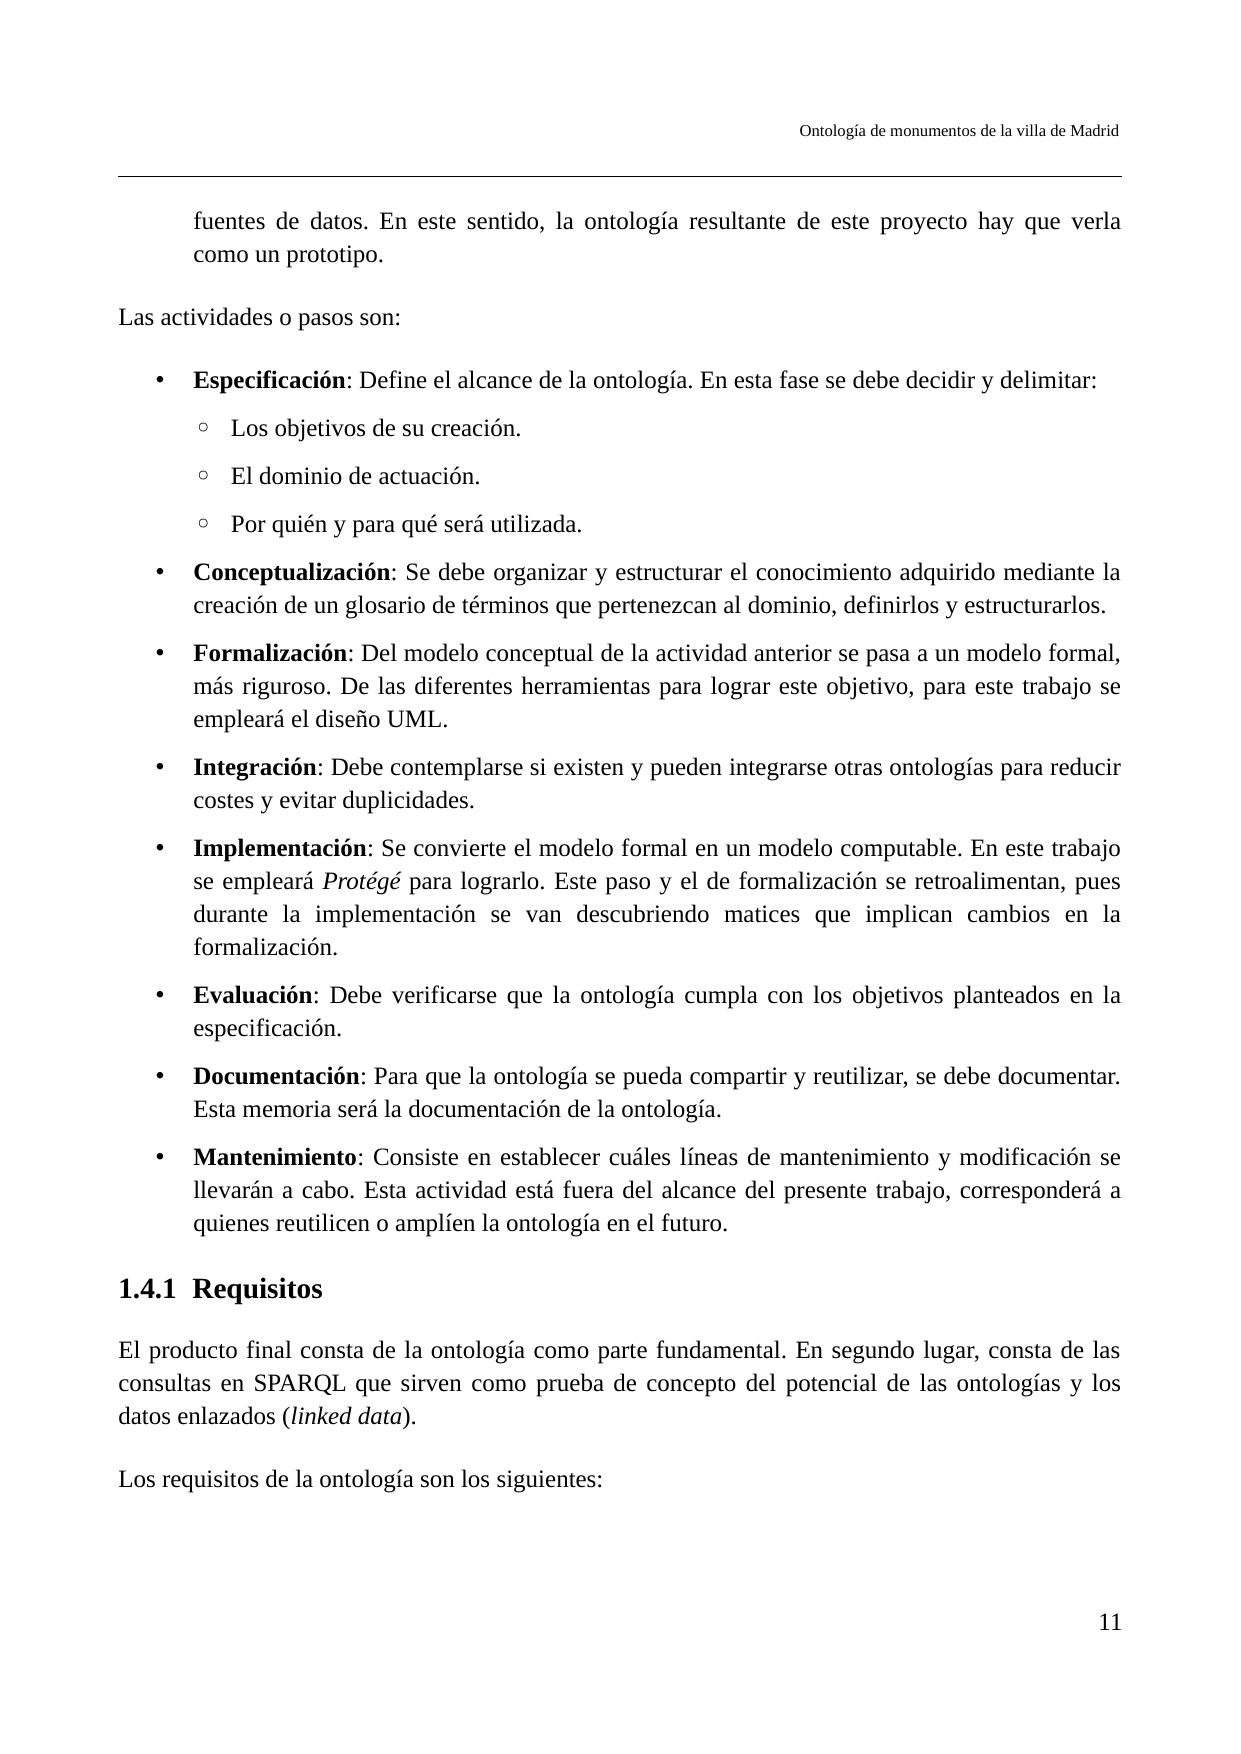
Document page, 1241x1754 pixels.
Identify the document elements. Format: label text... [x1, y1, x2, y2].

list Mantenimiento: Consiste en establecer cuáles líneas de mantenimiento y modificación se llevarán a cabo. Esta actividad está fuera del alcance del presente trabajo, corresponderá a quienes reutilicen o amplíen la ontología en el futuro. [156, 1142, 1122, 1237]
list El dominio de actuación. [193, 461, 1122, 489]
text El producto final consta de la ontología como parte fundamental. En segundo lugar, consta de las consultas en SPARQL que sirven como prueba de concepto del potencial de las ontologías y los datos enlazados (linked data). [118, 1335, 1122, 1430]
list Integración: Debe contemplarse si existen y pueden integrarse otras ontologías para reducir costes y evitar duplicidades. [156, 752, 1122, 814]
list fuentes de datos. En este sentido, la ontología resultante de este proyecto hay que verla como un prototipo. [156, 206, 1122, 267]
text Los requisitos de la ontología son los siguientes: [118, 1464, 1122, 1493]
subtitle Requisitos [118, 1271, 1122, 1305]
list Especificación: Define el alcance de la ontología. En esta fase se debe decidir y delimitar: [156, 365, 1122, 393]
list Evaluación: Debe verificarse que la ontología cumpla con los objetivos planteados en la especificación. [156, 980, 1122, 1042]
list Implementación: Se convierte el modelo formal en un modelo computable. En este trabajo se empleará Protégé para lograrlo. Este paso y el de formalización se retroalimentan, pues durante la implementación se van descubriendo matices que implican cambios en la formalización. [156, 833, 1122, 961]
list Conceptualización: Se debe organizar y estructurar el conocimiento adquirido mediante la creación de un glosario de términos que pertenezcan al dominio, definirlos y estructurarlos. [156, 557, 1122, 619]
list Por quién y para qué será utilizada. [193, 509, 1122, 538]
text Las actividades o pasos son: [118, 302, 1122, 331]
list Documentación: Para que la ontología se pueda compartir y reutilizar, se debe documentar. Esta memoria será la documentación de la ontología. [156, 1061, 1122, 1123]
list Los objetivos de su creación. [193, 413, 1122, 442]
list Formalización: Del modelo conceptual de la actividad anterior se pasa a un modelo formal, más riguroso. De las diferentes herramientas para lograr este objetivo, para este trabajo se empleará el diseño UML. [156, 638, 1122, 733]
